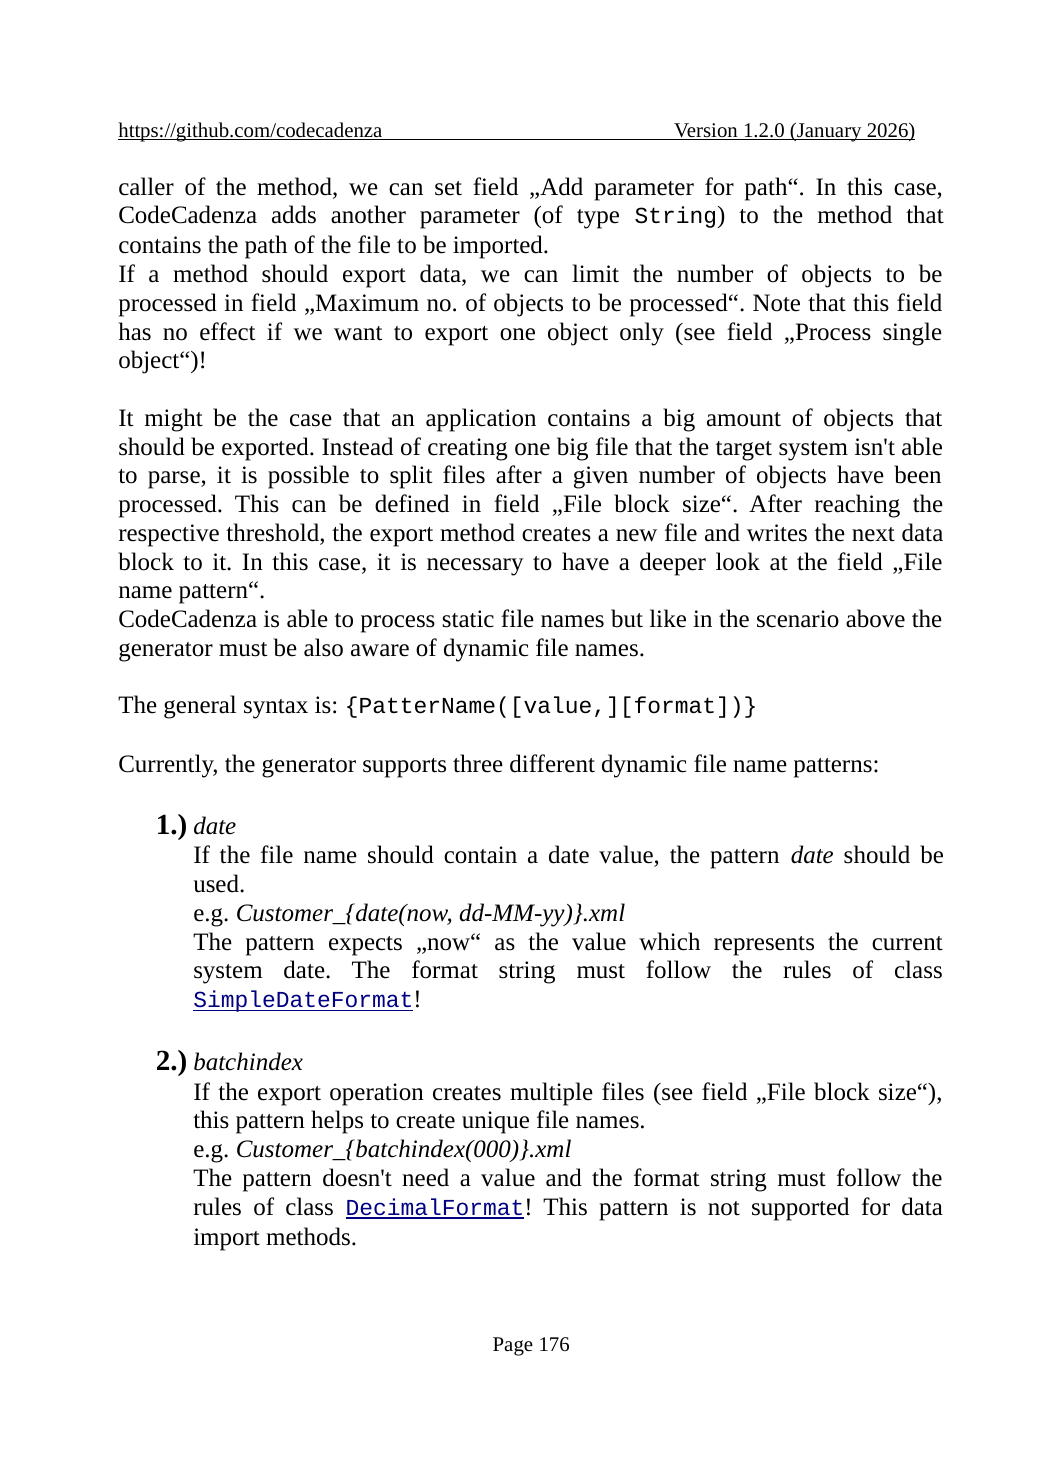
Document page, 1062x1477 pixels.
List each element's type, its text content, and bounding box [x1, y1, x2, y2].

text If a method should export data, we can limit the number of objects to be processed in field „Maximum no. of objects to be processed“. Note that this field has no effect if we want to export one object only (see field „Process single object“)! [118, 259, 944, 374]
text Currently, the generator supports three different dynamic file name patterns: [118, 749, 944, 778]
text The general syntax is: {PatterName([value,][format])} [118, 691, 944, 721]
list batchindex [156, 1043, 944, 1077]
list date [156, 807, 944, 841]
list If the export operation creates multiple files (see field „File block size“), this pattern helps to create unique file names. [156, 1077, 944, 1134]
list e.g. Customer_{batchindex(000)}.xml [156, 1134, 944, 1163]
list The pattern expects „now“ as the value which represents the current system date. The format string must follow the rules of class SimpleDateFormat! [156, 927, 944, 1014]
list The pattern doesn't need a value and the format string must follow the rules of class DecimalFormat! This pattern is not supported for data import methods. [156, 1163, 944, 1251]
text caller of the method, we can set field „Add parameter for path“. In this case, CodeCadenza adds another parameter (of type String) to the method that contains the path of the file to be imported. [118, 172, 944, 259]
list If the file name should contain a date value, the pattern date should be used. [156, 841, 944, 898]
text It might be the case that an application contains a big amount of objects that should be exported. Instead of creating one big file that the target system isn't able to parse, it is possible to split files after a given number of objects have been processed. This can be defined in field „File block size“. After reaching the respective threshold, the export method creates a new file and writes the next data block to it. In this case, it is necessary to have a deeper look at the field „File name pattern“. [118, 403, 944, 604]
list e.g. Customer_{date(now, dd-MM-yy)}.xml [156, 898, 944, 927]
text CodeCadenza is able to process static file names but like in the scenario above the generator must be also aware of dynamic file names. [118, 604, 944, 662]
